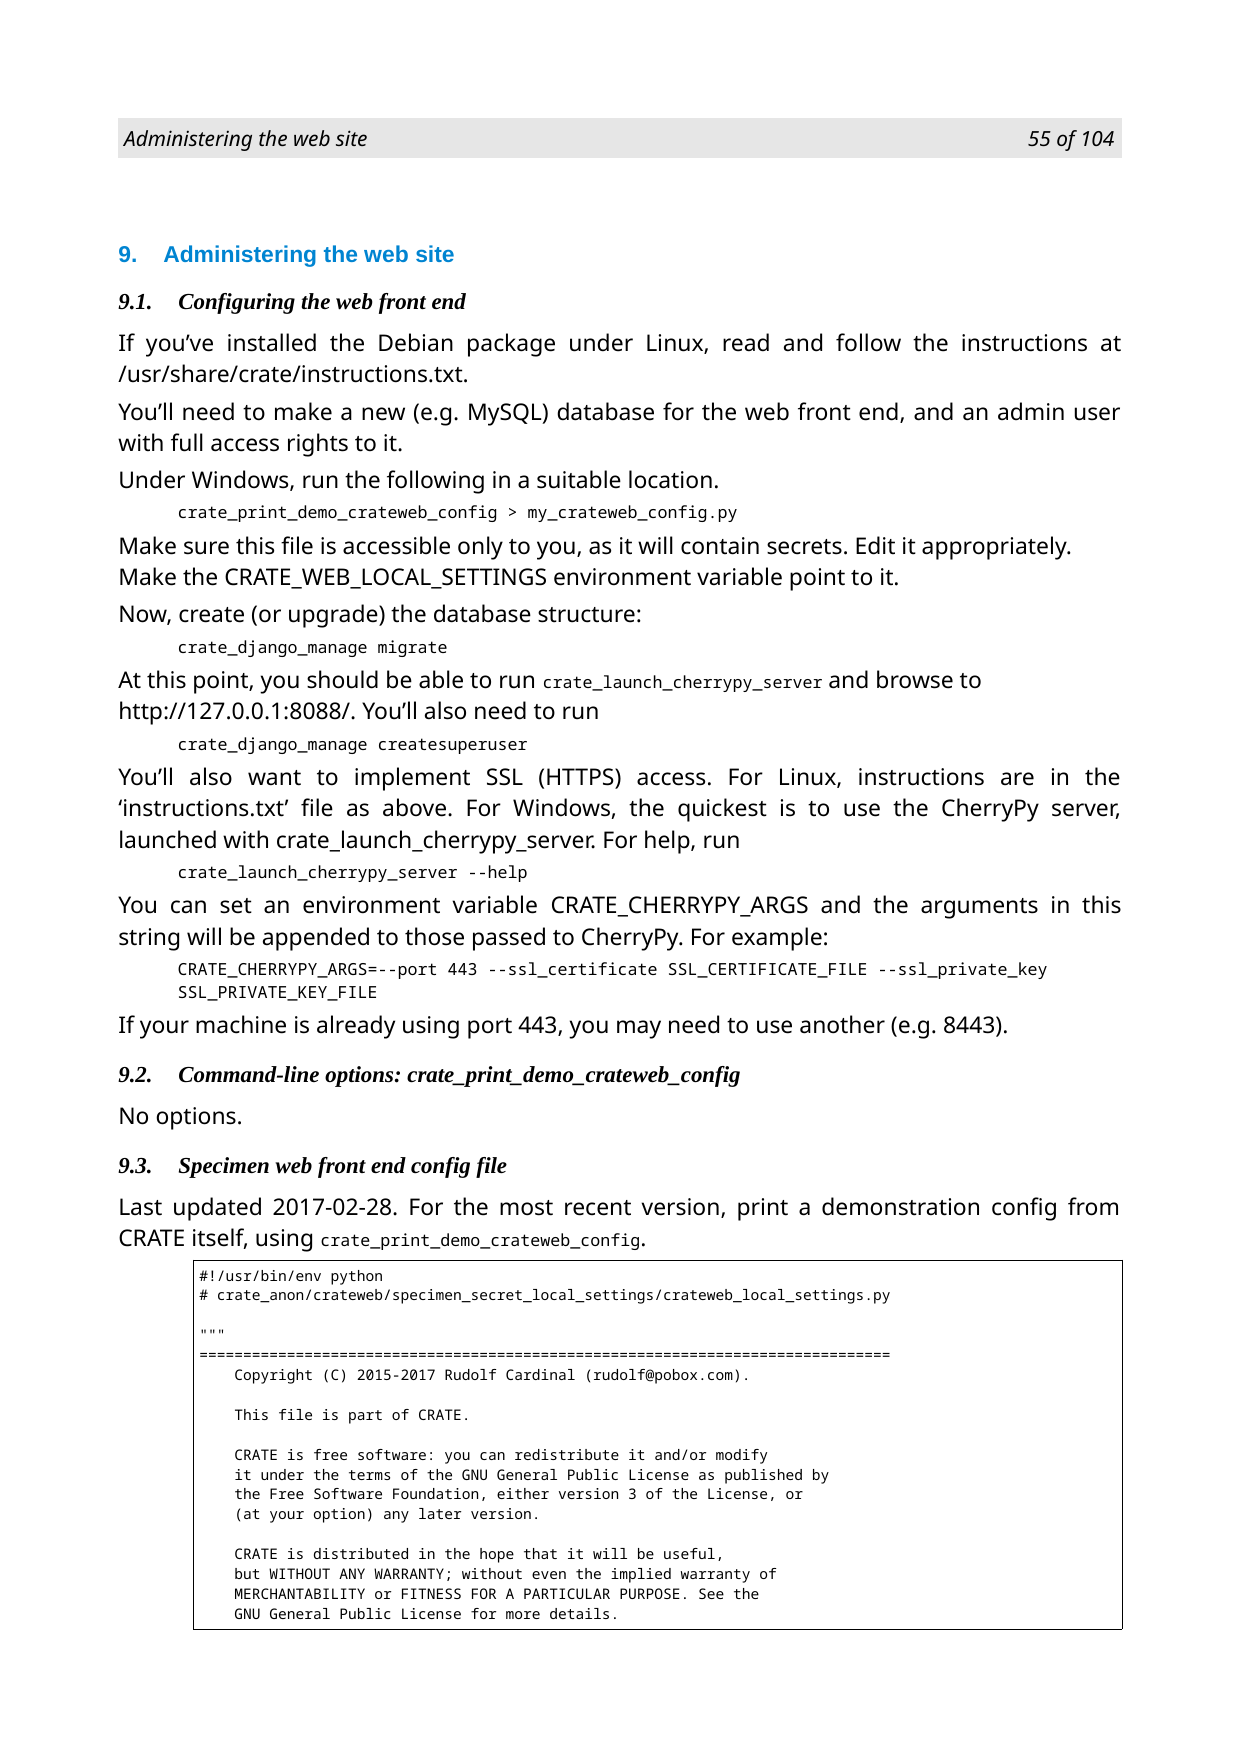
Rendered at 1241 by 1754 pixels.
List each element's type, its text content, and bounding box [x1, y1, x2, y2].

subtitle Administering the web site [118, 241, 1122, 267]
text crate_django_manage createsuperuser [177, 732, 1122, 755]
subtitle Command-line options: crate_print_demo_crateweb_config [118, 1061, 1122, 1088]
text Now, create (or upgrade) the database structure: [118, 598, 1122, 629]
text If you’ve installed the Debian package under Linux, read and follow the instructions at /usr/share/crate/instructions.txt. [118, 327, 1122, 389]
text At this point, you should be able to run crate_launch_cherrypy_server and browse to http://127.0.0.1:8088/. You’ll also need to run [118, 664, 1122, 726]
text No options. [118, 1100, 1122, 1131]
subtitle Configuring the web front end [118, 288, 1122, 314]
subtitle Specimen web front end config file [118, 1152, 1122, 1178]
text Last updated 2017-02-28. For the most recent version, print a demonstration config from CRATE itself, using crate_print_demo_crateweb_config. [118, 1191, 1122, 1253]
text crate_django_manage migrate [177, 635, 1122, 658]
text You’ll need to make a new (e.g. MySQL) database for the web front end, and an admin user with full access rights to it. [118, 395, 1122, 458]
table_header #!/usr/bin/env python # crate_anon/crateweb/specimen_secret_local_settings/crateweb_local_settings.py """ =============================================================================== Copyright (C) 2015-2017 Rudolf Cardinal (rudolf@pobox.com). This file is part of CRATE. CRATE is free software: you can redistribute it and/or modify it under the terms of the GNU General Public License as published by the Free Software Foundation, either version 3 of the License, or (at your option) any later version. CRATE is distributed in the hope that it will be useful, but WITHOUT ANY WARRANTY; without even the implied warranty of MERCHANTABILITY or FITNESS FOR A PARTICULAR PURPOSE. See the GNU General Public License for more details. [194, 1261, 1122, 1629]
text You’ll also want to implement SSL (HTTPS) access. For Linux, instructions are in the ‘instructions.txt’ file as above. For Windows, the quickest is to use the CherryPy server, launched with crate_launch_cherrypy_server. For help, run [118, 761, 1122, 855]
text Under Windows, run the following in a suitable location. [118, 464, 1122, 495]
text crate_launch_cherrypy_server --help [177, 861, 1122, 883]
text crate_print_demo_crateweb_config > my_crateweb_config.py [177, 501, 1122, 524]
text You can set an environment variable CRATE_CHERRYPY_ARGS and the arguments in this string will be appended to those passed to CherryPy. For example: [118, 889, 1122, 952]
text CRATE_CHERRYPY_ARGS=--port 443 --ssl_certificate SSL_CERTIFICATE_FILE --ssl_private_key SSL_PRIVATE_KEY_FILE [177, 958, 1122, 1003]
text If your machine is already using port 443, you may need to use another (e.g. 8443). [118, 1009, 1122, 1040]
text Make sure this file is accessible only to you, as it will contain secrets. Edit it appropriately. Make the CRATE_WEB_LOCAL_SETTINGS environment variable point to it. [118, 530, 1122, 592]
